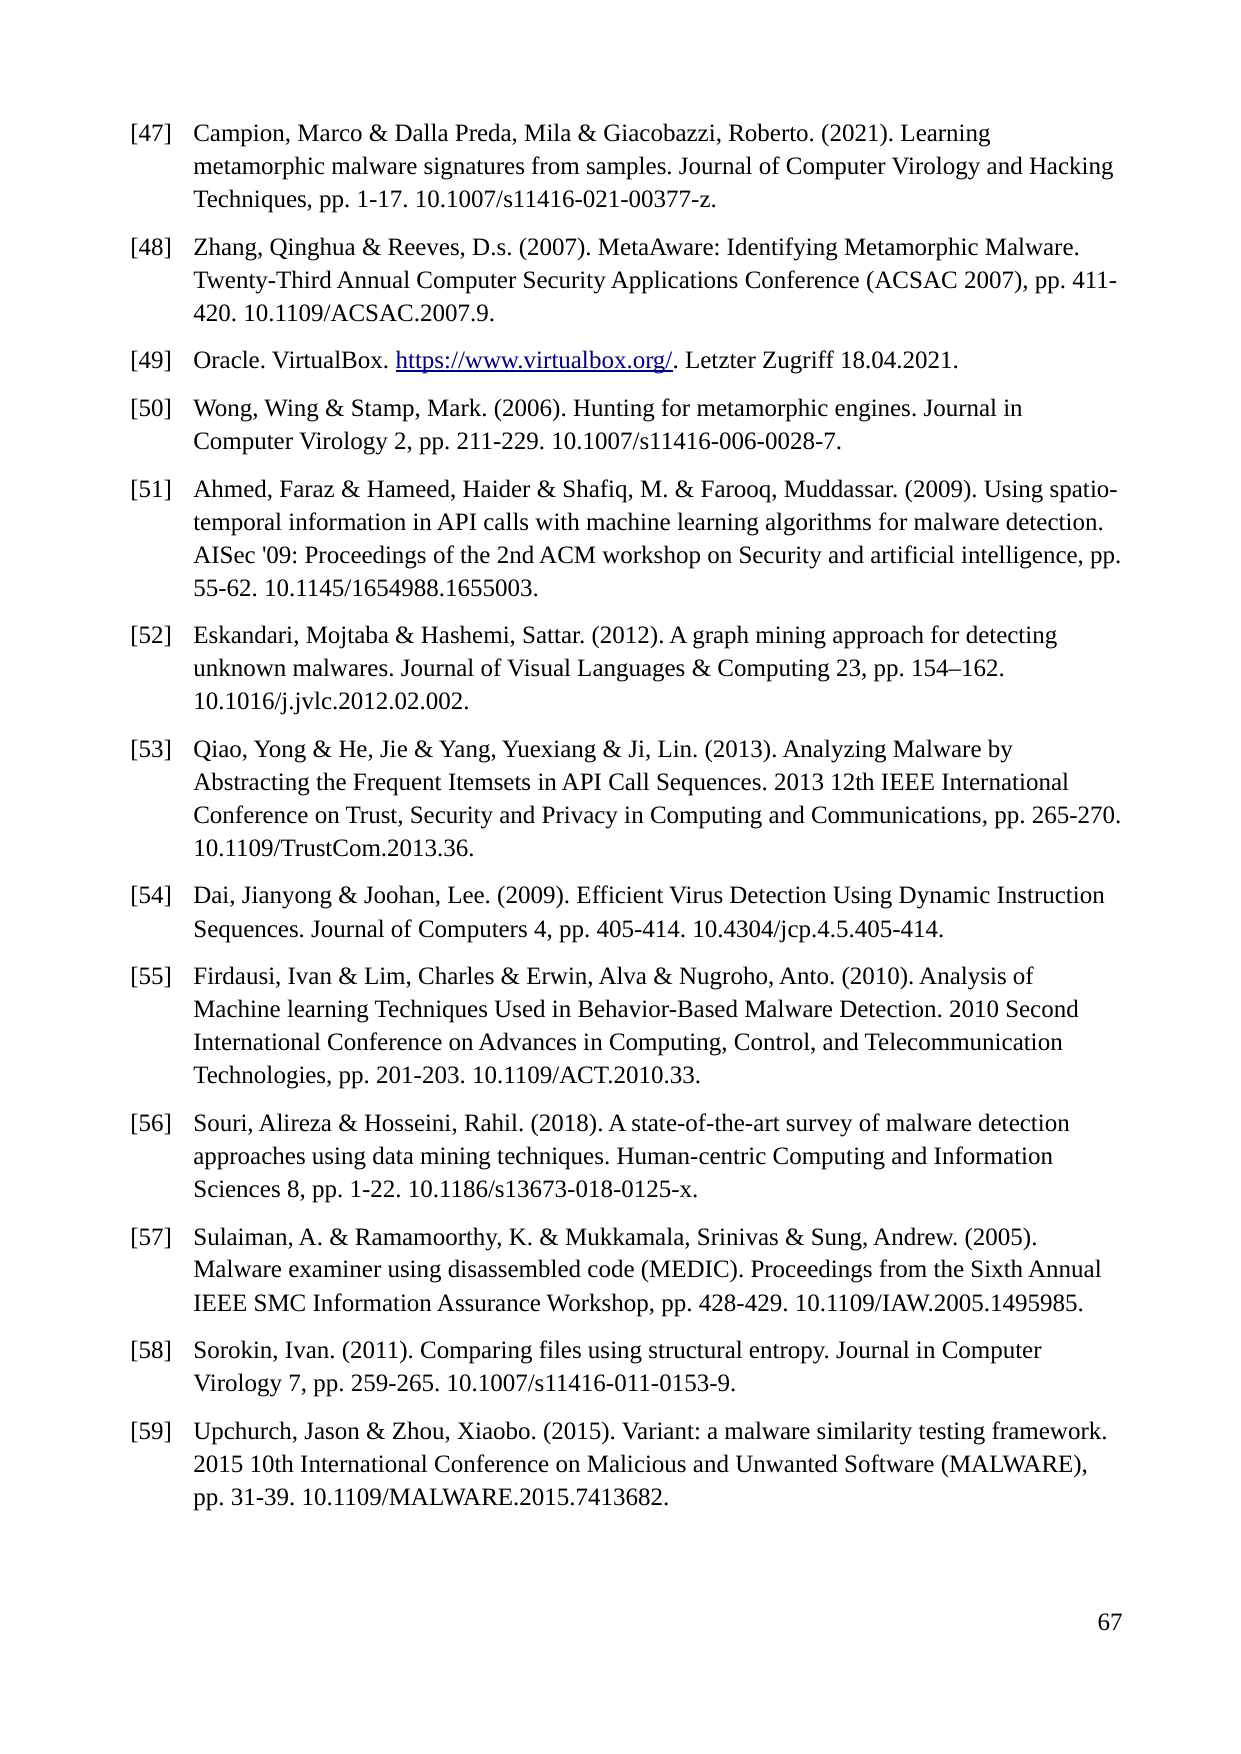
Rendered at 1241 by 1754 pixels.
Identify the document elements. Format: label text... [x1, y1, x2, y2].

list Souri, Alireza & Hosseini, Rahil. (2018). A state-of-the-art survey of malware detection approaches using data mining techniques. Human-centric Computing and Information Sciences 8, pp. 1-22. 10.1186/s13673-018-0125-x. [130, 1108, 1122, 1203]
list Sorokin, Ivan. (2011). Comparing files using structural entropy. Journal in Computer Virology 7, pp. 259-265. 10.1007/s11416-011-0153-9. [130, 1335, 1122, 1397]
list Upchurch, Jason & Zhou, Xiaobo. (2015). Variant: a malware similarity testing framework. 2015 10th International Conference on Malicious and Unwanted Software (MALWARE), pp. 31-39. 10.1109/MALWARE.2015.7413682. [130, 1416, 1122, 1511]
list Campion, Marco & Dalla Preda, Mila & Giacobazzi, Roberto. (2021). Learning metamorphic malware signatures from samples. Journal of Computer Virology and Hacking Techniques, pp. 1-17. 10.1007/s11416-021-00377-z. [130, 118, 1122, 213]
list Firdausi, Ivan & Lim, Charles & Erwin, Alva & Nugroho, Anto. (2010). Analysis of Machine learning Techniques Used in Behavior-Based Malware Detection. 2010 Second International Conference on Advances in Computing, Control, and Telecommunication Technologies, pp. 201-203. 10.1109/ACT.2010.33. [130, 961, 1122, 1089]
list Oracle. VirtualBox. https://www.virtualbox.org/. Letzter Zugriff 18.04.2021. [130, 345, 1122, 374]
list Eskandari, Mojtaba & Hashemi, Sattar. (2012). A graph mining approach for detecting unknown malwares. Journal of Visual Languages & Computing 23, pp. 154–162. 10.1016/j.jvlc.2012.02.002. [130, 620, 1122, 715]
list Wong, Wing & Stamp, Mark. (2006). Hunting for metamorphic engines. Journal in Computer Virology 2, pp. 211-229. 10.1007/s11416-006-0028-7. [130, 393, 1122, 455]
list Zhang, Qinghua & Reeves, D.s. (2007). MetaAware: Identifying Metamorphic Malware. Twenty-Third Annual Computer Security Applications Conference (ACSAC 2007), pp. 411-420. 10.1109/ACSAC.2007.9. [130, 232, 1122, 327]
list Sulaiman, A. & Ramamoorthy, K. & Mukkamala, Srinivas & Sung, Andrew. (2005). Malware examiner using disassembled code (MEDIC). Proceedings from the Sixth Annual IEEE SMC Information Assurance Workshop, pp. 428-429. 10.1109/IAW.2005.1495985. [130, 1222, 1122, 1316]
list Ahmed, Faraz & Hameed, Haider & Shafiq, M. & Farooq, Muddassar. (2009). Using spatio-temporal information in API calls with machine learning algorithms for malware detection. AISec '09: Proceedings of the 2nd ACM workshop on Security and artificial intelligence, pp. 55-62. 10.1145/1654988.1655003. [130, 474, 1122, 601]
list Dai, Jianyong & Joohan, Lee. (2009). Efficient Virus Detection Using Dynamic Instruction Sequences. Journal of Computers 4, pp. 405-414. 10.4304/jcp.4.5.405-414. [130, 881, 1122, 942]
list Qiao, Yong & He, Jie & Yang, Yuexiang & Ji, Lin. (2013). Analyzing Malware by Abstracting the Frequent Itemsets in API Call Sequences. 2013 12th IEEE International Conference on Trust, Security and Privacy in Computing and Communications, pp. 265-270. 10.1109/TrustCom.2013.36. [130, 734, 1122, 862]
